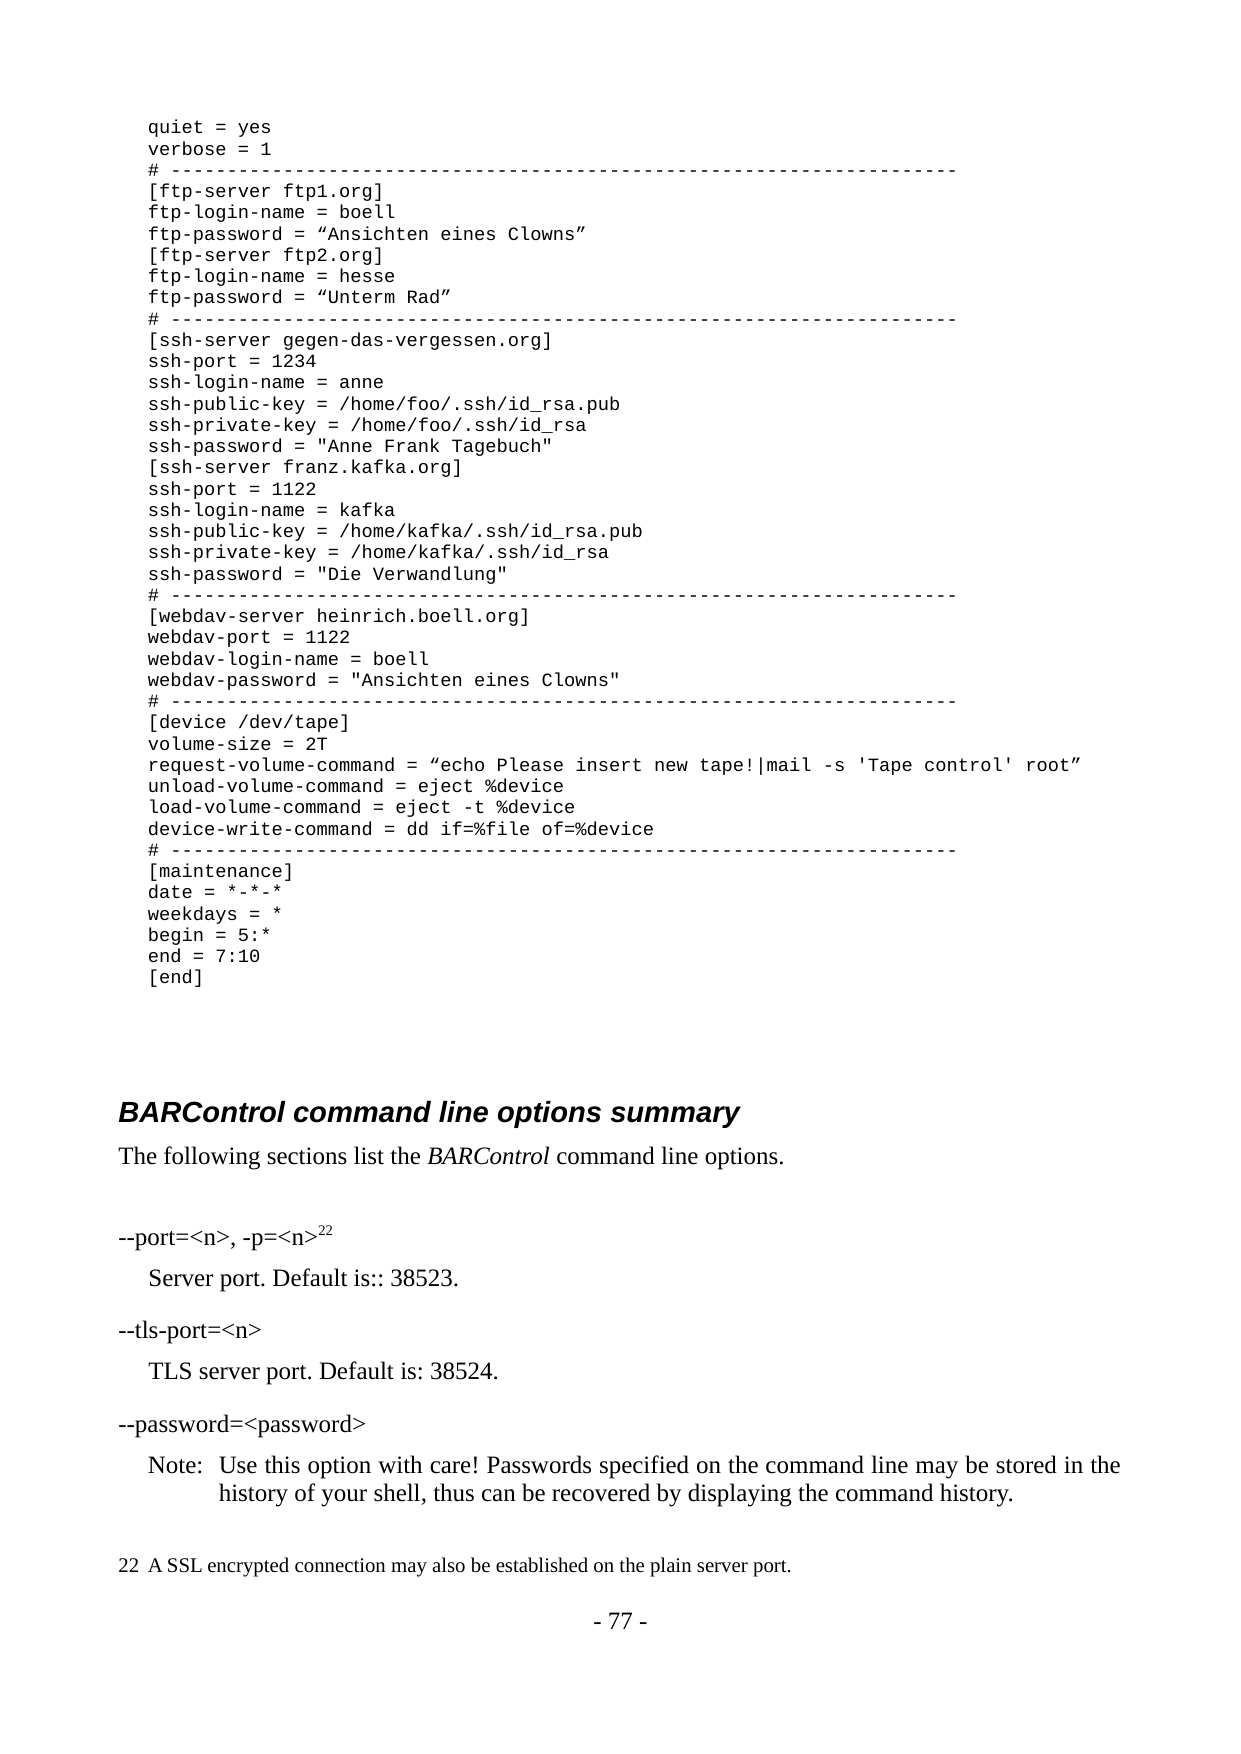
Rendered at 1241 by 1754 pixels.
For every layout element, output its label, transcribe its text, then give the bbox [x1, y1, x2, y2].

text device-write-command = dd if=%file of=%device [148, 819, 1122, 841]
text request-volume-command = “echo Please insert new tape!|mail -s 'Tape control' root” [148, 756, 1122, 777]
text ssh-public-key = /home/kafka/.ssh/id_rsa.pub [148, 522, 1122, 543]
text verbose = 1 [148, 139, 1122, 161]
text ssh-public-key = /home/foo/.ssh/id_rsa.pub [148, 394, 1122, 416]
text Server port. Default is:: 38523. [148, 1263, 1122, 1292]
text [ssh-server gegen-das-vergessen.org] [148, 331, 1122, 352]
text ssh-password = "Anne Frank Tagebuch" [148, 437, 1122, 458]
text ftp-password = “Ansichten eines Clowns” [148, 224, 1122, 246]
text A SSL encrypted connection may also be established on the plain server port. [118, 1553, 1122, 1577]
text quiet = yes [148, 118, 1122, 139]
text load-volume-command = eject -t %device [148, 798, 1122, 819]
text ftp-password = “Unterm Rad” [148, 288, 1122, 309]
text volume-size = 2T [148, 734, 1122, 756]
title --password=<password> [118, 1409, 1122, 1438]
title --tls-port=<n> [118, 1316, 1122, 1344]
text [webdav-server heinrich.boell.org] [148, 607, 1122, 628]
text webdav-password = "Ansichten eines Clowns" [148, 671, 1122, 692]
text [ftp-server ftp2.org] [148, 246, 1122, 267]
text ssh-password = "Die Verwandlung" [148, 564, 1122, 586]
text [ftp-server ftp1.org] [148, 182, 1122, 203]
text ssh-login-name = anne [148, 373, 1122, 394]
text The following sections list the BARControl command line options. [118, 1141, 1122, 1170]
text webdav-login-name = boell [148, 649, 1122, 671]
text ftp-login-name = boell [148, 203, 1122, 224]
text [ssh-server franz.kafka.org] [148, 458, 1122, 479]
text # ---------------------------------------------------------------------- [148, 841, 1122, 862]
text TLS server port. Default is: 38524. [148, 1356, 1122, 1385]
subtitle BARControl command line options summary [118, 1095, 1122, 1128]
text ssh-private-key = /home/kafka/.ssh/id_rsa [148, 543, 1122, 564]
text Note: Use this option with care! Passwords specified on the command line may be stored in the history of your shell, thus can be recovered by displaying the command history. [148, 1450, 1122, 1507]
text unload-volume-command = eject %device [148, 777, 1122, 798]
text ssh-port = 1234 [148, 352, 1122, 373]
text webdav-port = 1122 [148, 628, 1122, 649]
text ftp-login-name = hesse [148, 267, 1122, 288]
text # ---------------------------------------------------------------------- [148, 161, 1122, 182]
title --port=<n>, -p=<n> [118, 1222, 1122, 1251]
text [device /dev/tape] [148, 713, 1122, 734]
text ssh-login-name = kafka [148, 501, 1122, 522]
text # ---------------------------------------------------------------------- [148, 309, 1122, 331]
text [maintenance] date = *-*-* weekdays = * begin = 5:* end = 7:10 [end] [148, 862, 1122, 1040]
text # ---------------------------------------------------------------------- [148, 692, 1122, 713]
text ssh-private-key = /home/foo/.ssh/id_rsa [148, 416, 1122, 437]
text ssh-port = 1122 [148, 479, 1122, 501]
text # ---------------------------------------------------------------------- [148, 586, 1122, 607]
